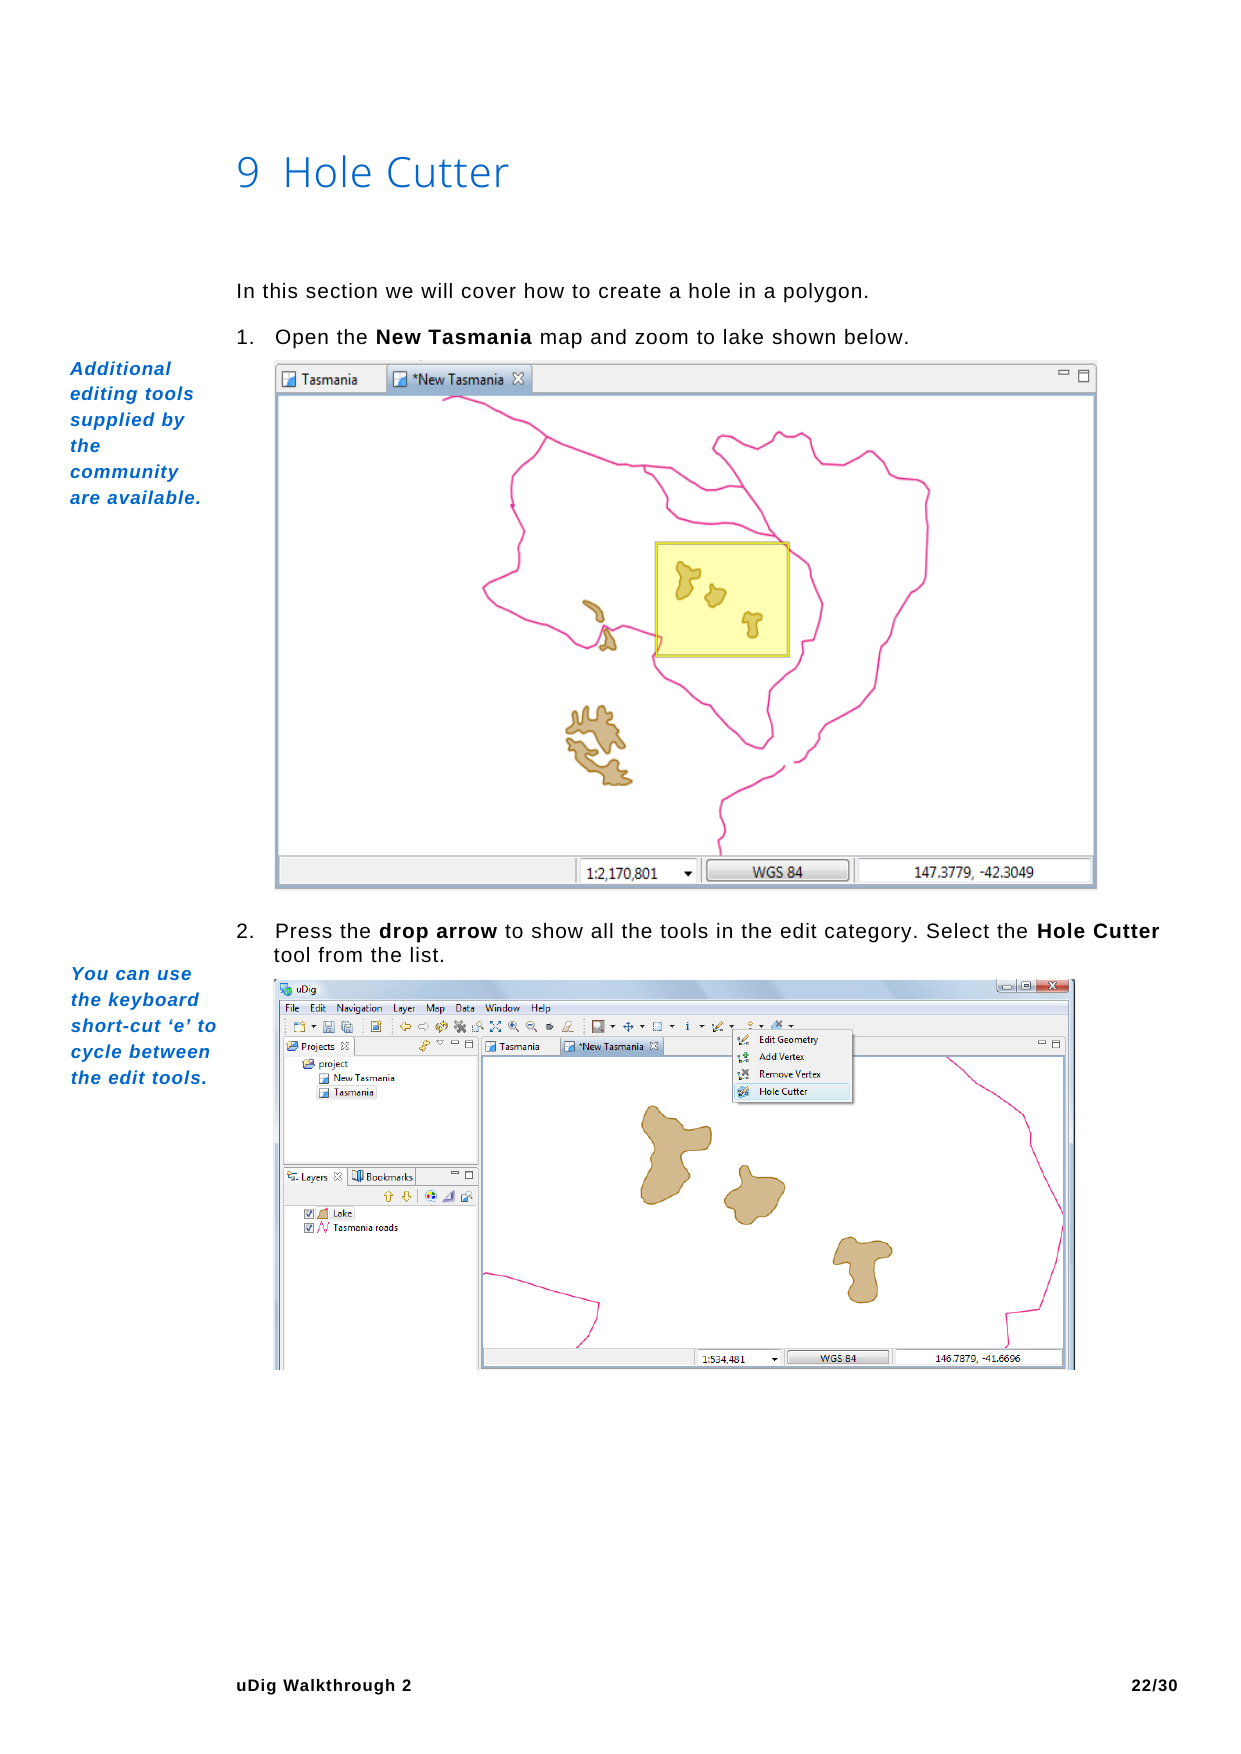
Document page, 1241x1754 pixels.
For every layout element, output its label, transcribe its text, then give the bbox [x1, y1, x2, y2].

list Open the New Tasmania map and zoom to lake shown below. [236, 325, 1181, 903]
list Additional editing tools supplied by the community are available. [70, 357, 217, 508]
list Press the drop arrow to show all the tools in the edit category. Select the Hole Cutter tool from the list. [236, 919, 1181, 1381]
list You can use the keyboard short-cut ‘e’ to cycle between the edit tools. [71, 963, 221, 1088]
subtitle Hole Cutter [236, 143, 1181, 200]
text In this section we will cover how to create a hole in a polygon. [236, 279, 1181, 303]
